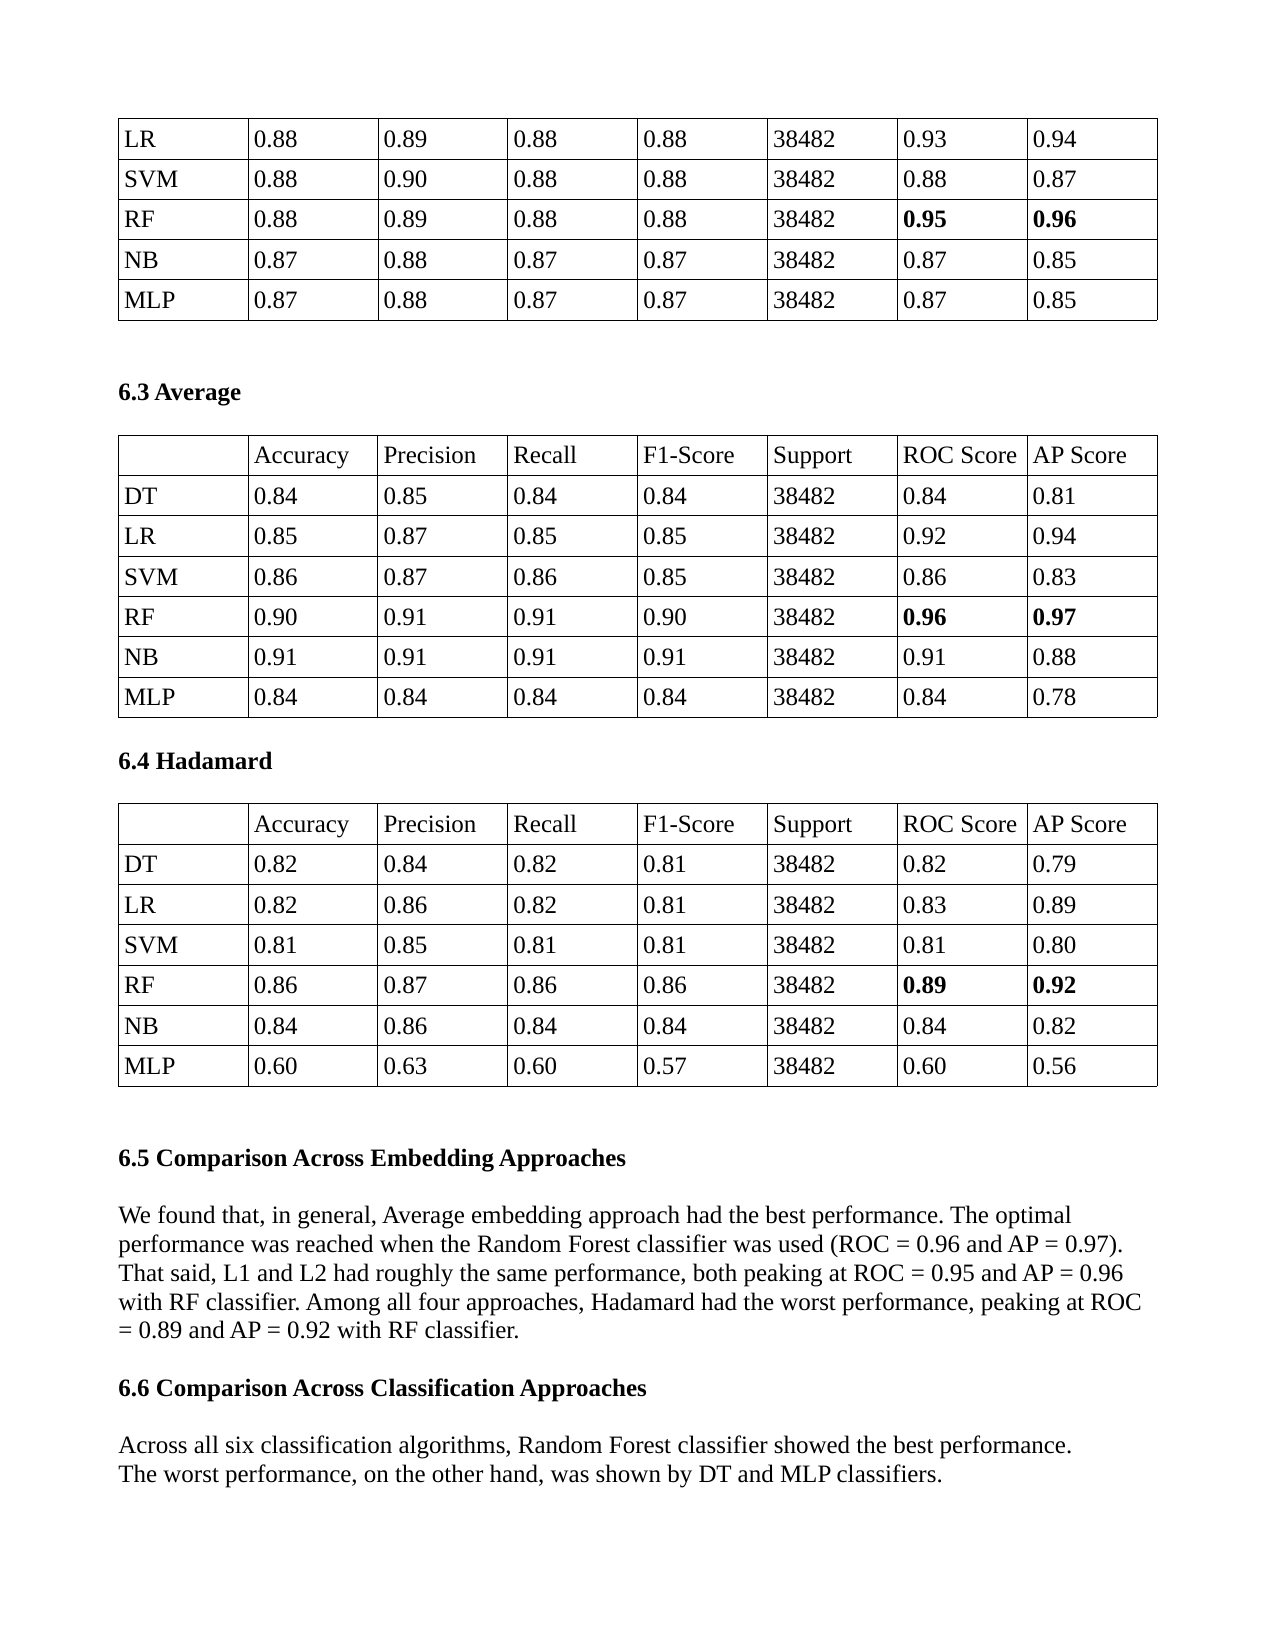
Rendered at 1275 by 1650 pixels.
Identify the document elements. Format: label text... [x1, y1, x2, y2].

table_cell MLP [119, 280, 248, 320]
table_cell 0.87 [378, 516, 507, 556]
table_cell 0.87 [898, 280, 1027, 320]
table_cell 0.88 [379, 280, 507, 320]
table_header [119, 804, 248, 844]
table_cell RF [119, 597, 248, 636]
table_cell 38482 [768, 476, 897, 515]
table_cell 0.91 [508, 637, 637, 677]
table_cell 0.87 [898, 240, 1027, 279]
table_cell 0.92 [898, 516, 1027, 556]
table_cell 0.84 [249, 678, 377, 717]
table_cell 0.85 [1028, 240, 1157, 279]
table_cell MLP [119, 1046, 248, 1086]
table_cell DT [119, 845, 248, 884]
table_cell MLP [119, 678, 248, 717]
table_cell 38482 [768, 1006, 897, 1045]
table_header ROC Score [898, 436, 1027, 475]
table_cell 0.81 [898, 925, 1027, 964]
table_cell 0.84 [898, 476, 1027, 515]
table_cell 0.87 [378, 557, 507, 596]
table_header AP Score [1028, 804, 1157, 844]
table_cell 38482 [768, 280, 897, 320]
table_cell 0.84 [508, 678, 637, 717]
table_cell 0.90 [638, 597, 767, 636]
table_cell 0.81 [638, 925, 767, 964]
table_cell 0.83 [1028, 557, 1157, 596]
table_cell 0.84 [898, 1006, 1027, 1045]
table_cell 0.86 [378, 1006, 507, 1045]
table_header Recall [508, 436, 637, 475]
table_cell 38482 [768, 200, 897, 239]
table_cell 0.81 [638, 845, 767, 884]
table_cell 38482 [768, 678, 897, 717]
table_cell 0.63 [378, 1046, 507, 1086]
table_cell 0.86 [638, 966, 767, 1005]
table_cell 0.87 [378, 966, 507, 1005]
text We found that, in general, Average embedding approach had the best performance. The optimal performance was reached when the Random Forest classifier was used (ROC = 0.96 and AP = 0.97). That said, L1 and L2 had roughly the same performance, both peaking at ROC = 0.95 and AP = 0.96 with RF classifier. Among all four approaches, Hadamard had the worst performance, peaking at ROC = 0.89 and AP = 0.92 with RF classifier. [118, 1201, 1157, 1344]
table_cell 0.84 [508, 1006, 637, 1045]
table_cell 0.89 [1028, 885, 1157, 924]
table_cell 0.89 [898, 966, 1027, 1005]
table_header F1-Score [638, 436, 767, 475]
table_cell 0.96 [1028, 200, 1157, 239]
table_cell 0.84 [378, 678, 507, 717]
table_cell 0.60 [249, 1046, 377, 1086]
table_cell RF [119, 966, 248, 1005]
table_cell 0.85 [249, 516, 377, 556]
table_cell 0.87 [508, 240, 637, 279]
table_cell 0.88 [508, 200, 637, 239]
table_cell 0.95 [898, 200, 1027, 239]
table_header Accuracy [249, 436, 377, 475]
table_cell 0.78 [1028, 678, 1157, 717]
table_header F1-Score [638, 804, 767, 844]
table_cell 0.88 [379, 240, 507, 279]
table_cell RF [119, 200, 248, 239]
table_cell 0.56 [1028, 1046, 1157, 1086]
table_header [119, 436, 248, 475]
table_cell 0.88 [249, 160, 378, 199]
table_cell 0.86 [249, 966, 377, 1005]
text 6.5 Comparison Across Embedding Approaches [118, 1143, 1157, 1172]
table_cell 0.91 [378, 637, 507, 677]
table_cell 0.85 [508, 516, 637, 556]
table_cell 0.90 [249, 597, 377, 636]
table_cell 0.88 [249, 119, 378, 158]
table_cell SVM [119, 160, 248, 199]
table_cell 0.89 [379, 200, 507, 239]
table_cell 0.81 [508, 925, 637, 964]
table_cell 38482 [768, 516, 897, 556]
table_cell 38482 [768, 557, 897, 596]
table_cell 0.60 [898, 1046, 1027, 1086]
table_cell 0.88 [508, 119, 637, 158]
table_cell 0.85 [638, 516, 767, 556]
table_cell 38482 [768, 637, 897, 677]
table_cell 38482 [768, 240, 897, 279]
text 6.4 Hadamard [118, 746, 1157, 774]
table_cell 38482 [768, 1046, 897, 1086]
table_cell 38482 [768, 160, 897, 199]
table_cell 0.90 [379, 160, 507, 199]
text The worst performance, on the other hand, was shown by DT and MLP classifiers. [118, 1459, 1157, 1488]
table_cell 0.88 [508, 160, 637, 199]
table_cell 0.82 [898, 845, 1027, 884]
table_cell 0.87 [1028, 160, 1157, 199]
table_cell 0.85 [378, 476, 507, 515]
table_cell 0.87 [508, 280, 637, 320]
table_cell SVM [119, 557, 248, 596]
table_cell 0.87 [638, 240, 767, 279]
table_cell 0.86 [508, 966, 637, 1005]
table_cell 0.92 [1028, 966, 1157, 1005]
table_cell 38482 [768, 597, 897, 636]
table_cell LR [119, 885, 248, 924]
table_cell 0.84 [378, 845, 507, 884]
table_cell 0.84 [249, 1006, 377, 1045]
table_cell 0.88 [638, 200, 767, 239]
table_cell LR [119, 516, 248, 556]
table_cell NB [119, 240, 248, 279]
table_header Support [768, 436, 897, 475]
table_cell 0.82 [1028, 1006, 1157, 1045]
table_cell 0.82 [249, 885, 377, 924]
text 6.3 Average [118, 377, 1157, 406]
table_cell 0.87 [249, 280, 378, 320]
table_cell LR [119, 119, 248, 158]
table_cell 0.84 [638, 1006, 767, 1045]
table_cell 0.85 [1028, 280, 1157, 320]
table_cell 0.80 [1028, 925, 1157, 964]
table_cell 0.91 [898, 637, 1027, 677]
table_cell 0.89 [379, 119, 507, 158]
table_cell 0.60 [508, 1046, 637, 1086]
table_cell 0.82 [249, 845, 377, 884]
table_cell 0.81 [1028, 476, 1157, 515]
table_cell 0.85 [638, 557, 767, 596]
table_cell 0.84 [249, 476, 377, 515]
table_cell 0.97 [1028, 597, 1157, 636]
table_cell 0.85 [378, 925, 507, 964]
table_cell 0.93 [898, 119, 1027, 158]
table_cell NB [119, 1006, 248, 1045]
table_cell 0.91 [249, 637, 377, 677]
table_cell 0.57 [638, 1046, 767, 1086]
table_cell 0.86 [508, 557, 637, 596]
table_cell 0.86 [249, 557, 377, 596]
table_cell 38482 [768, 845, 897, 884]
text Across all six classification algorithms, Random Forest classifier showed the best performance. [118, 1431, 1157, 1459]
table_cell 0.84 [508, 476, 637, 515]
table_cell 0.87 [249, 240, 378, 279]
table_cell 0.91 [378, 597, 507, 636]
table_header Precision [378, 804, 507, 844]
table_cell 0.88 [1028, 637, 1157, 677]
table_cell 0.81 [638, 885, 767, 924]
table_cell 0.88 [898, 160, 1027, 199]
table_cell 0.86 [378, 885, 507, 924]
table_cell 0.87 [638, 280, 767, 320]
table_header ROC Score [898, 804, 1027, 844]
table_cell 0.88 [638, 119, 767, 158]
table_cell 0.88 [638, 160, 767, 199]
table_cell NB [119, 637, 248, 677]
table_cell DT [119, 476, 248, 515]
table_cell 0.82 [508, 885, 637, 924]
table_cell 0.94 [1028, 119, 1157, 158]
table_cell 0.84 [638, 678, 767, 717]
table_cell 38482 [768, 966, 897, 1005]
table_cell 0.81 [249, 925, 377, 964]
table_cell SVM [119, 925, 248, 964]
table_cell 38482 [768, 119, 897, 158]
table_cell 0.82 [508, 845, 637, 884]
table_cell 38482 [768, 925, 897, 964]
table_cell 0.91 [638, 637, 767, 677]
table_cell 0.83 [898, 885, 1027, 924]
table_cell 0.96 [898, 597, 1027, 636]
table_header Precision [378, 436, 507, 475]
table_cell 0.84 [638, 476, 767, 515]
table_cell 0.91 [508, 597, 637, 636]
table_cell 38482 [768, 885, 897, 924]
table_cell 0.88 [249, 200, 378, 239]
text 6.6 Comparison Across Classification Approaches [118, 1373, 1157, 1402]
table_cell 0.94 [1028, 516, 1157, 556]
table_header AP Score [1028, 436, 1157, 475]
table_header Recall [508, 804, 637, 844]
table_header Accuracy [249, 804, 377, 844]
table_cell 0.79 [1028, 845, 1157, 884]
table_header Support [768, 804, 897, 844]
table_cell 0.84 [898, 678, 1027, 717]
table_cell 0.86 [898, 557, 1027, 596]
